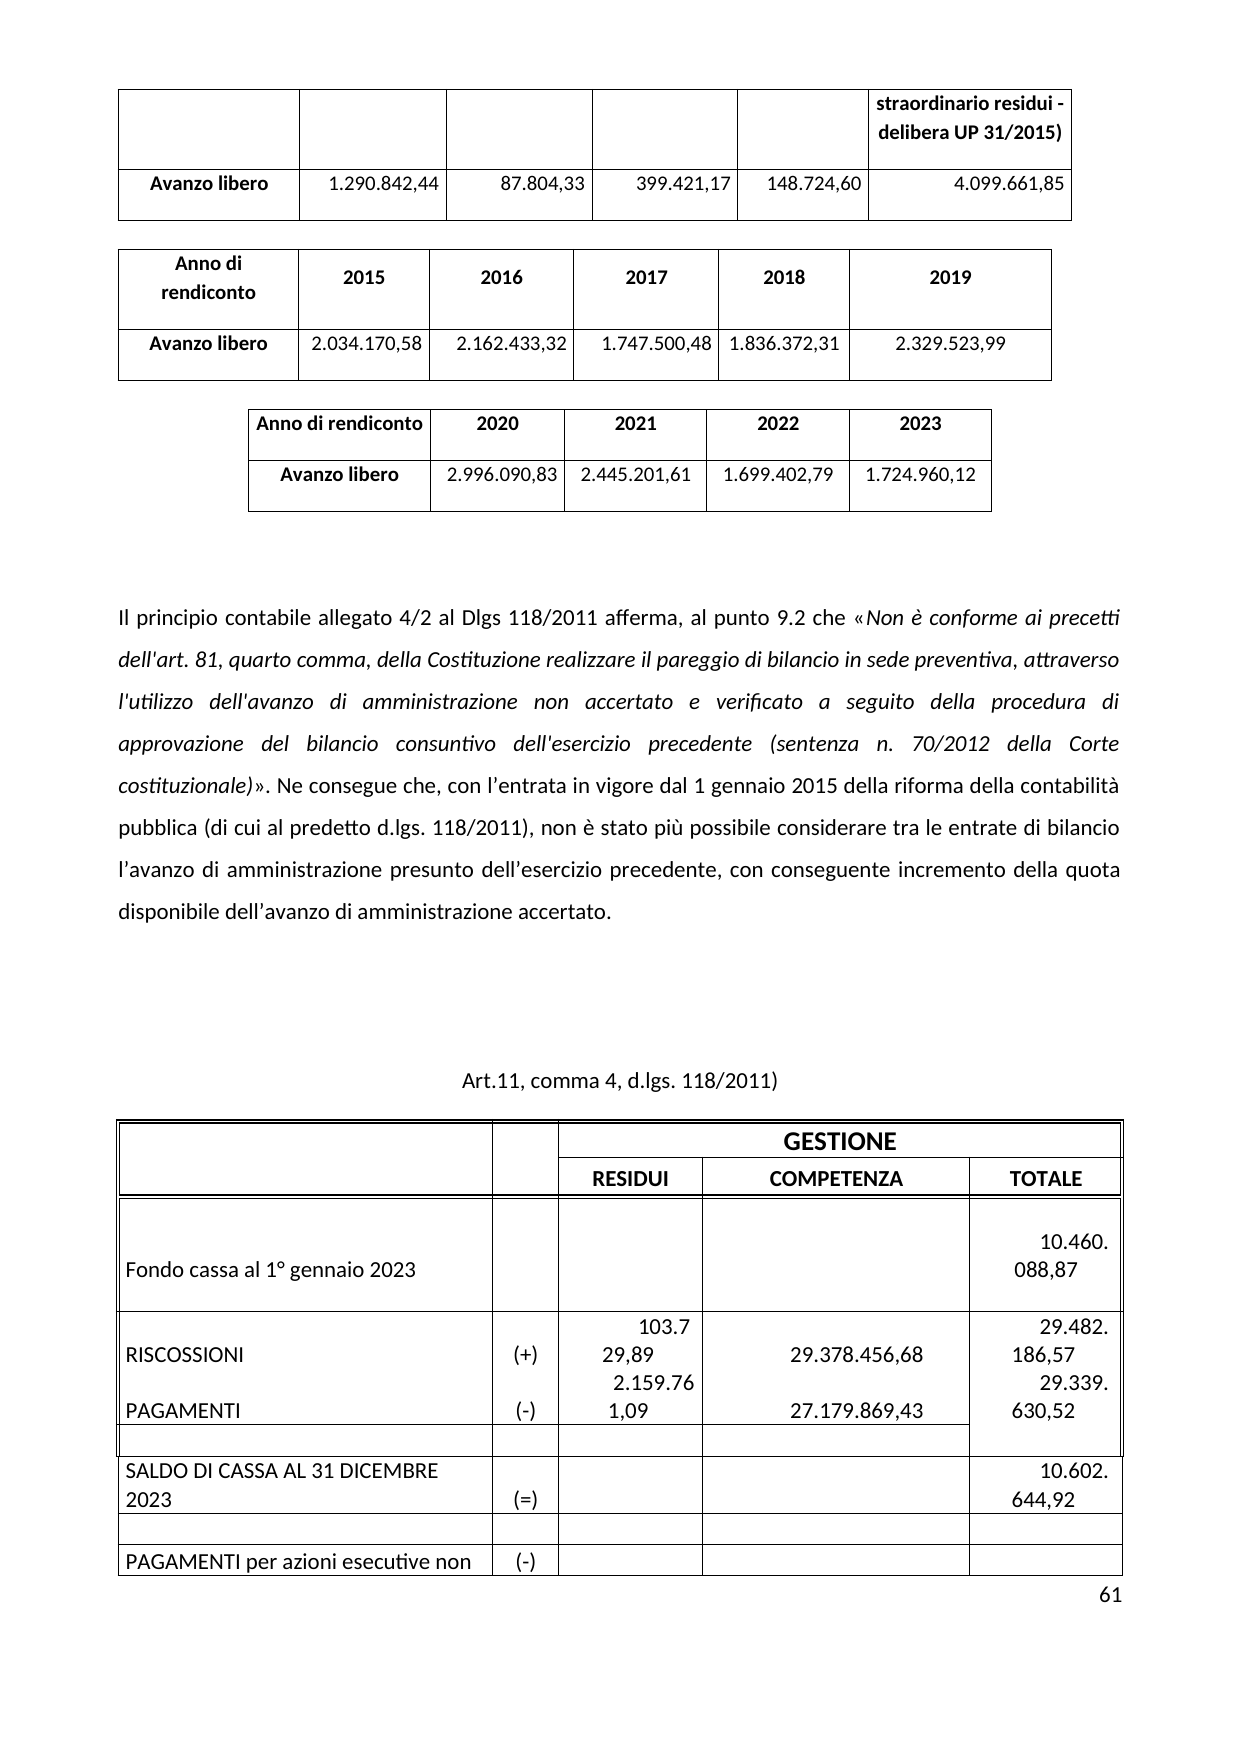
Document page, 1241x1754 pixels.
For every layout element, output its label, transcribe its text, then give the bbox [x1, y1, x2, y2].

table_header 2023 [850, 410, 991, 460]
table_header straordinario residui - delibera UP 31/2015) [869, 90, 1071, 169]
table_cell Fondo cassa al 1° gennaio 2023 [120, 1227, 492, 1283]
table_cell [559, 1457, 702, 1513]
table_cell 10.602.644,92 [970, 1457, 1122, 1513]
text Il principio contabile allegato 4/2 al Dlgs 118/2011 afferma, al punto 9.2 che «Non è conforme ai precetti dell'art. 81, quarto comma, della Costituzione realizzare il pareggio di bilancio in sede preventiva, attraverso l'utilizzo dell'avanzo di amministrazione non accertato e verificato a seguito della procedura di approvazione del bilancio consuntivo dell'esercizio precedente (sentenza n. 70/2012 della Corte costituzionale)». Ne consegue che, con l’entrata in vigore dal 1 gennaio 2015 della riforma della contabilità pubblica (di cui al predetto d.lgs. 118/2011), non è stato più possibile considerare tra le entrate di bilancio l’avanzo di amministrazione presunto dell’esercizio precedente, con conseguente incremento della quota disponibile dell’avanzo di amministrazione accertato. [118, 603, 1122, 925]
table_cell [559, 1227, 702, 1283]
table_cell (+) [493, 1312, 558, 1368]
table_header [493, 1124, 558, 1157]
table_cell 10.460.088,87 [970, 1227, 1120, 1283]
table_cell Avanzo libero [249, 461, 430, 511]
table_cell (=) [493, 1457, 558, 1513]
table_cell 2.162.433,32 [430, 330, 573, 380]
table_header 2019 [850, 250, 1051, 329]
table_header [119, 90, 299, 169]
table_header 2016 [430, 250, 573, 329]
table_header [300, 90, 446, 169]
table_cell 4.099.661,85 [869, 170, 1071, 219]
table_cell 2.996.090,83 [431, 461, 564, 511]
table_header 2015 [299, 250, 429, 329]
table_cell [559, 1283, 702, 1311]
table_header [447, 90, 592, 169]
table_cell [970, 1199, 1120, 1227]
table_cell [559, 1425, 702, 1456]
table_cell [120, 1199, 492, 1227]
table_cell [493, 1199, 558, 1227]
table_cell - [970, 1545, 1122, 1575]
table_cell 2.329.523,99 [850, 330, 1051, 380]
table_cell 29.339.630,52 [970, 1368, 1120, 1424]
table_cell [703, 1425, 969, 1456]
table_cell [703, 1514, 969, 1544]
table_cell [703, 1545, 969, 1575]
table_cell [119, 1514, 492, 1544]
table_cell [703, 1227, 969, 1283]
table_cell [703, 1457, 969, 1513]
table_cell TOTALE [970, 1158, 1120, 1194]
table_cell 1.290.842,44 [300, 170, 446, 219]
table_cell [970, 1514, 1122, 1544]
table_cell 2.445.201,61 [565, 461, 706, 511]
table_header [738, 90, 868, 169]
table_cell 29.378.456,68 [703, 1312, 969, 1368]
table_cell PAGAMENTI per azioni esecutive non [119, 1545, 492, 1575]
table_cell 1.747.500,48 [574, 330, 718, 380]
table_cell 27.179.869,43 [703, 1368, 969, 1424]
table_cell [493, 1425, 558, 1456]
table_header Anno di rendiconto [119, 250, 298, 329]
table_cell 1.724.960,12 [850, 461, 991, 511]
table_cell [559, 1545, 702, 1575]
table_cell 103.729,89 [559, 1312, 702, 1368]
table_cell 148.724,60 [738, 170, 868, 219]
table_cell 2.159.761,09 [559, 1368, 702, 1424]
table_cell [120, 1425, 492, 1456]
table_cell Avanzo libero [119, 330, 298, 380]
table_header 2018 [719, 250, 849, 329]
table_cell 1.836.372,31 [719, 330, 849, 380]
table_header 2021 [565, 410, 706, 460]
table_cell [493, 1157, 558, 1194]
table_cell [703, 1199, 969, 1227]
table_cell 399.421,17 [593, 170, 737, 219]
table_cell (-) [493, 1368, 558, 1424]
table_cell 87.804,33 [447, 170, 592, 219]
table_cell [703, 1283, 969, 1311]
text Art.11, comma 4, d.lgs. 118/2011) [118, 1066, 1122, 1094]
table_cell [559, 1514, 702, 1544]
table_cell RISCOSSIONI [120, 1312, 492, 1368]
table_cell COMPETENZA [703, 1158, 969, 1194]
table_cell [120, 1283, 492, 1311]
table_cell [970, 1283, 1120, 1311]
table_header GESTIONE [559, 1124, 1120, 1157]
table_cell [559, 1199, 702, 1227]
table_cell PAGAMENTI [120, 1368, 492, 1424]
table_cell Avanzo libero [119, 170, 299, 219]
table_cell 1.699.402,79 [707, 461, 849, 511]
table_cell (-) [493, 1545, 558, 1575]
table_cell 2.034.170,58 [299, 330, 429, 380]
table_header [593, 90, 737, 169]
table_cell [970, 1424, 1120, 1456]
table_header [120, 1124, 492, 1194]
table_cell [493, 1283, 558, 1311]
table_cell [493, 1227, 558, 1283]
table_cell RESIDUI [559, 1158, 702, 1194]
table_header Anno di rendiconto [249, 410, 430, 460]
table_header 2020 [431, 410, 564, 460]
table_header 2022 [707, 410, 849, 460]
table_cell [493, 1514, 558, 1544]
table_header 2017 [574, 250, 718, 329]
table_cell 29.482.186,57 [970, 1312, 1120, 1368]
table_cell SALDO DI CASSA AL 31 DICEMBRE 2023 [119, 1457, 492, 1513]
